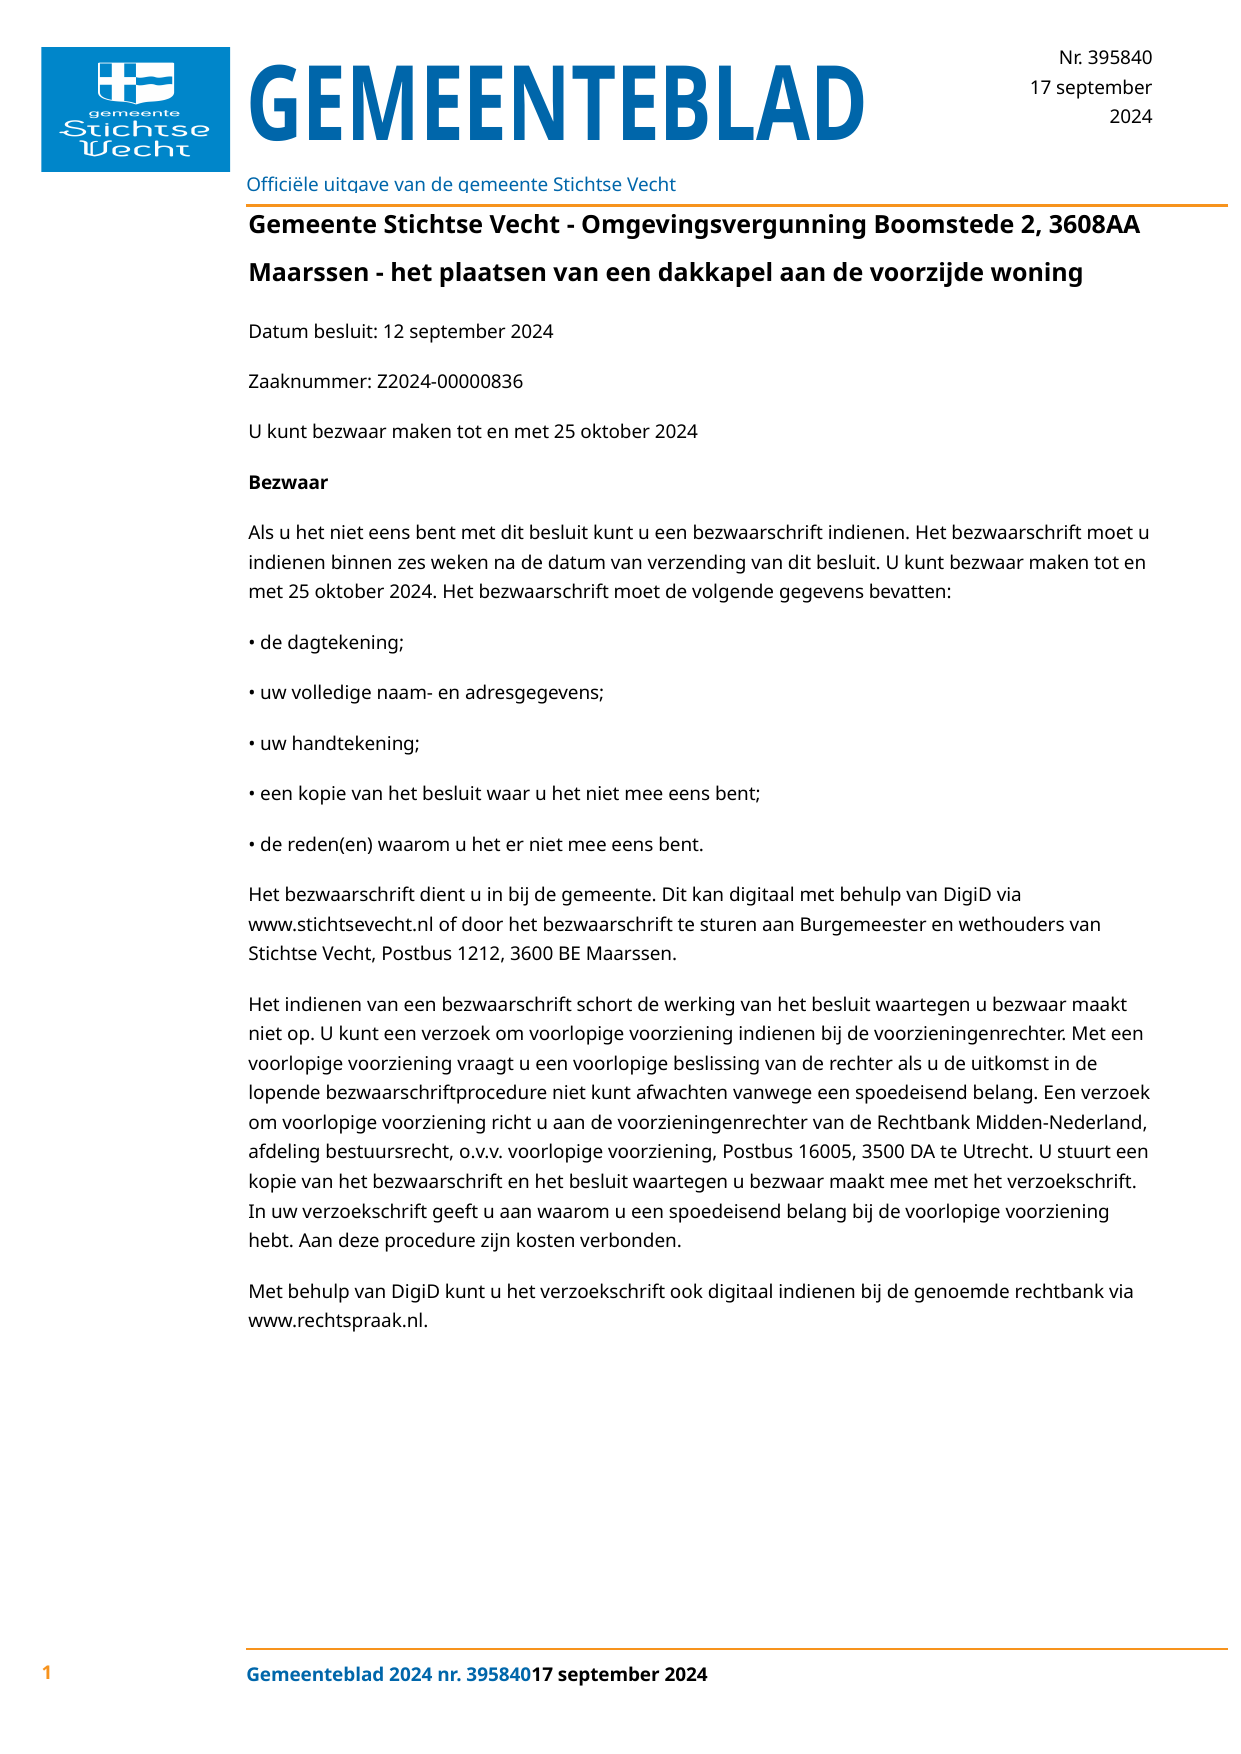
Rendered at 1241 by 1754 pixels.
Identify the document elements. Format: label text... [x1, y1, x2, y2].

text Bezwaar [248, 469, 1152, 495]
text • de dagtekening; [248, 629, 1152, 655]
text • een kopie van het besluit waar u het niet mee eens bent; [248, 780, 1152, 806]
text • uw volledige naam- en adresgegevens; [248, 679, 1152, 705]
picture [99, 63, 135, 101]
text Gemeente Stichtse Vecht - Omgevingsvergunning Boomstede 2, 3608AA Maarssen - het plaatsen van een dakkapel aan de voorzijde woning [248, 207, 1152, 288]
text Als u het niet eens bent met dit besluit kunt u een bezwaarschrift indienen. Het bezwaarschrift moet u indienen binnen zes weken na de datum van verzending van dit besluit. U kunt bezwaar maken tot en met 25 oktober 2024. Het bezwaarschrift moet de volgende gegevens bevatten: [248, 519, 1152, 604]
text Met behulp van DigiD kunt u het verzoekschrift ook digitaal indienen bij de genoemde rechtbank via www.rechtspraak.nl. [248, 1278, 1152, 1333]
text Zaaknummer: Z2024-00000836 [248, 368, 1152, 394]
picture [137, 63, 174, 103]
text Het indienen van een bezwaarschrift schort de werking van het besluit waartegen u bezwaar maakt niet op. U kunt een verzoek om voorlopige voorziening indienen bij de voorzieningenrechter. Met een voorlopige voorziening vraagt u een voorlopige beslissing van de rechter als u de uitkomst in de lopende bezwaarschriftprocedure niet kunt afwachten vanwege een spoedeisend belang. Een verzoek om voorlopige voorziening richt u aan de voorzieningenrechter van de Rechtbank Midden-Nederland, afdeling bestuursrecht, o.v.v. voorlopige voorziening, Postbus 16005, 3500 DA te Utrecht. U stuurt een kopie van het bezwaarschrift en het besluit waartegen u bezwaar maakt mee met het verzoekschrift. In uw verzoekschrift geeft u aan waarom u een spoedeisend belang bij de voorlopige voorziening hebt. Aan deze procedure zijn kosten verbonden. [248, 991, 1152, 1253]
text • de reden(en) waarom u het er niet mee eens bent. [248, 831, 1152, 857]
text • uw handtekening; [248, 730, 1152, 756]
text Het bezwaarschrift dient u in bij de gemeente. Dit kan digitaal met behulp van DigiD via www.stichtsevecht.nl of door het bezwaarschrift te sturen aan Burgemeester en wethouders van Stichtse Vecht, Postbus 1212, 3600 BE Maarssen. [248, 881, 1152, 966]
text U kunt bezwaar maken tot en met 25 oktober 2024 [248, 419, 1152, 444]
text Datum besluit: 12 september 2024 [248, 318, 1152, 344]
